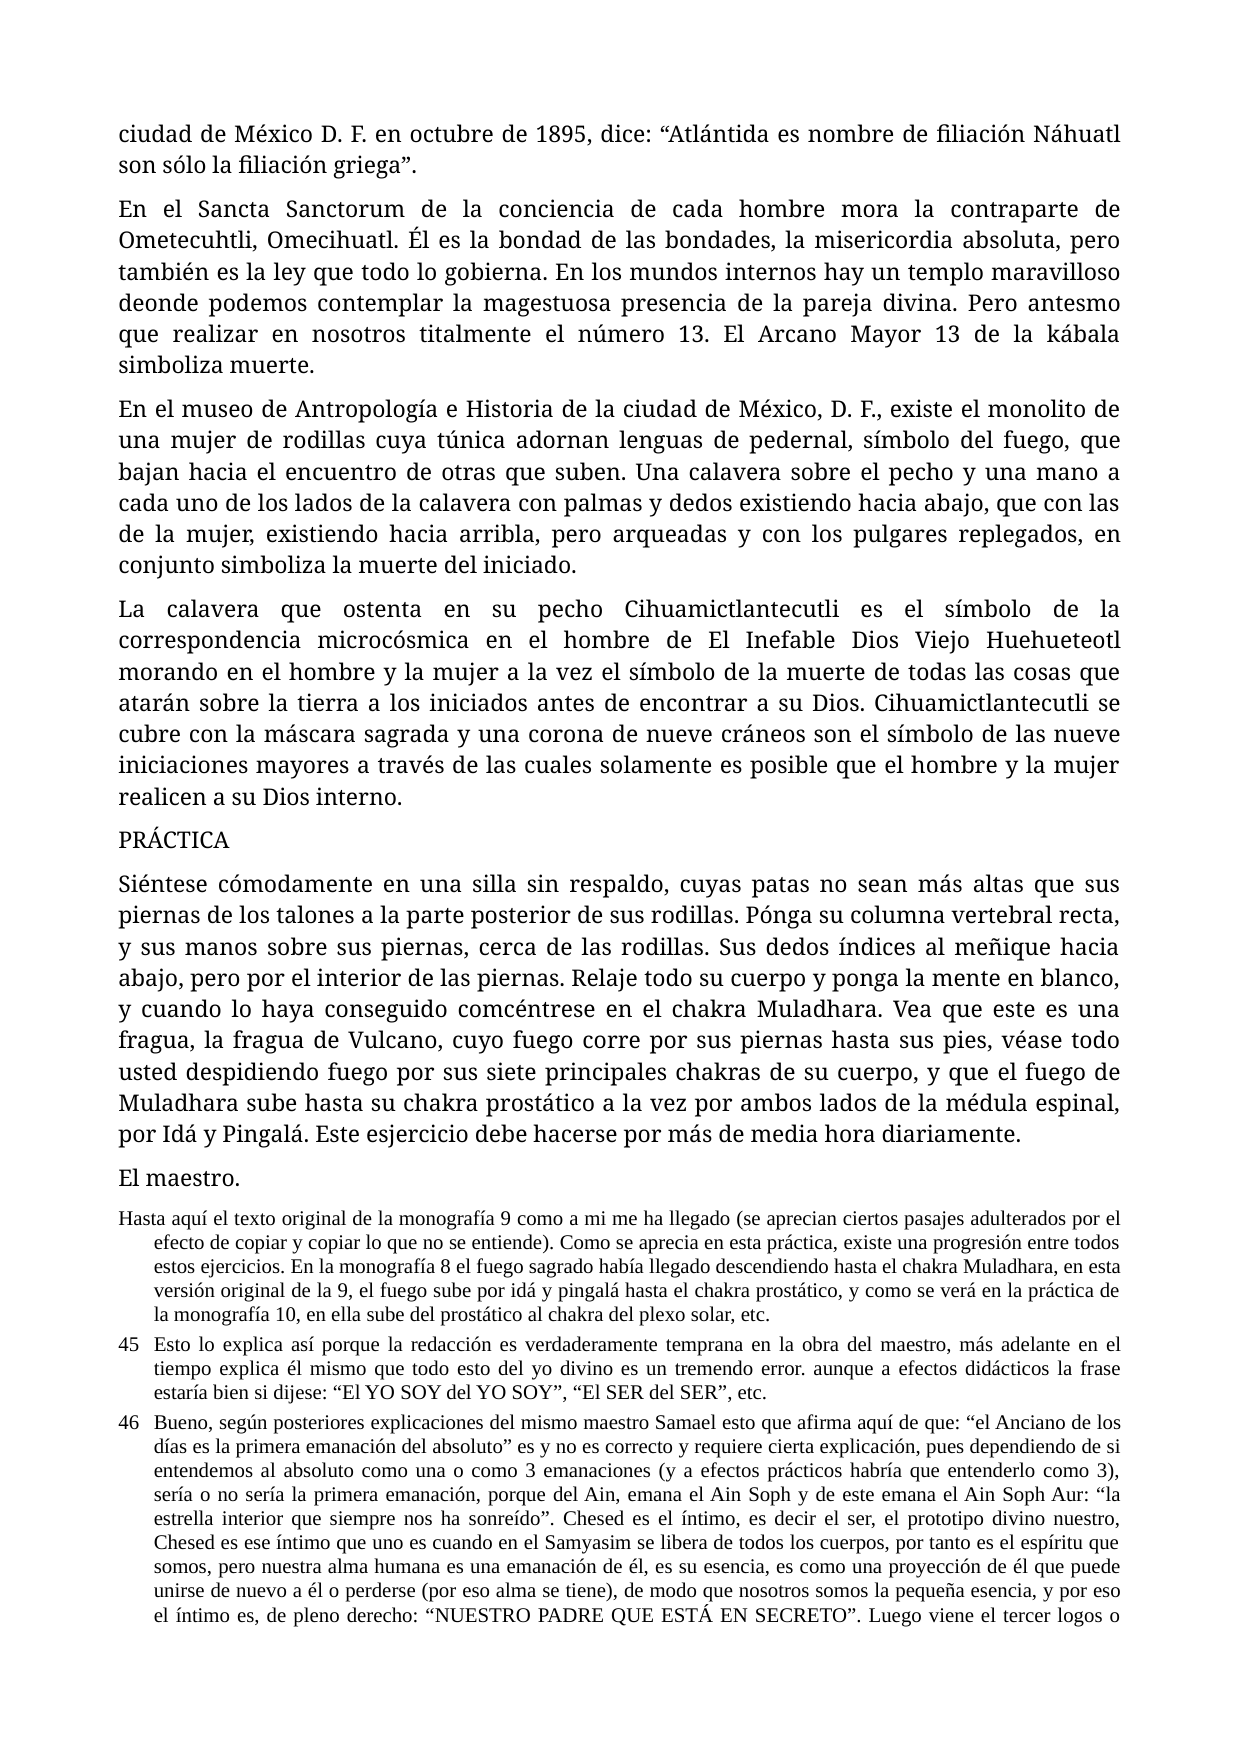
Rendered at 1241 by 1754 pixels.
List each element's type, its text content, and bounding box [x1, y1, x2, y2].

text Esto lo explica así porque la redacción es verdaderamente temprana en la obra del maestro, más adelante en el tiempo explica él mismo que todo esto del yo divino es un tremendo error. aunque a efectos didácticos la frase estaría bien si dijese: “El YO SOY del YO SOY”, “El SER del SER”, etc. [118, 1332, 1122, 1404]
text Hasta aquí el texto original de la monografía 9 como a mi me ha llegado (se aprecian ciertos pasajes adulterados por el efecto de copiar y copiar lo que no se entiende). Como se aprecia en esta práctica, existe una progresión entre todos estos ejercicios. En la monografía 8 el fuego sagrado había llegado descendiendo hasta el chakra Muladhara, en esta versión original de la 9, el fuego sube por idá y pingalá hasta el chakra prostático, y como se verá en la práctica de la monografía 10, en ella sube del prostático al chakra del plexo solar, etc. [118, 1206, 1122, 1326]
text En el Sancta Sanctorum de la conciencia de cada hombre mora la contraparte de Ometecuhtli, Omecihuatl. Él es la bondad de las bondades, la misericordia absoluta, pero también es la ley que todo lo gobierna. En los mundos internos hay un templo maravilloso deonde podemos contemplar la magestuosa presencia de la pareja divina. Pero antesmo que realizar en nosotros titalmente el número 13. El Arcano Mayor 13 de la kábala simboliza muerte. [118, 193, 1122, 381]
text Siéntese cómodamente en una silla sin respaldo, cuyas patas no sean más altas que sus piernas de los talones a la parte posterior de sus rodillas. Pónga su columna vertebral recta, y sus manos sobre sus piernas, cerca de las rodillas. Sus dedos índices al meñique hacia abajo, pero por el interior de las piernas. Relaje todo su cuerpo y ponga la mente en blanco, y cuando lo haya conseguido comcéntrese en el chakra Muladhara. Vea que este es una fragua, la fragua de Vulcano, cuyo fuego corre por sus piernas hasta sus pies, véase todo usted despidiendo fuego por sus siete principales chakras de su cuerpo, y que el fuego de Muladhara sube hasta su chakra prostático a la vez por ambos lados de la médula espinal, por Idá y Pingalá. Este esjercicio debe hacerse por más de media hora diariamente. [118, 868, 1122, 1149]
text El maestro. [118, 1162, 1122, 1193]
text Bueno, según posteriores explicaciones del mismo maestro Samael esto que afirma aquí de que: “el Anciano de los días es la primera emanación del absoluto” es y no es correcto y requiere cierta explicación, pues dependiendo de si entendemos al absoluto como una o como 3 emanaciones (y a efectos prácticos habría que entenderlo como 3), sería o no sería la primera emanación, porque del Ain, emana el Ain Soph y de este emana el Ain Soph Aur: “la estrella interior que siempre nos ha sonreído”. Chesed es el íntimo, es decir el ser, el prototipo divino nuestro, Chesed es ese íntimo que uno es cuando en el Samyasim se libera de todos los cuerpos, por tanto es el espíritu que somos, pero nuestra alma humana es una emanación de él, es su esencia, es como una proyección de él que puede unirse de nuevo a él o perderse (por eso alma se tiene), de modo que nosotros somos la pequeña esencia, y por eso el íntimo es, de pleno derecho: “NUESTRO PADRE QUE ESTÁ EN SECRETO”. Luego viene el tercer logos o [118, 1410, 1122, 1627]
text La calavera que ostenta en su pecho Cihuamictlantecutli es el símbolo de la correspondencia microcósmica en el hombre de El Inefable Dios Viejo Huehueteotl morando en el hombre y la mujer a la vez el símbolo de la muerte de todas las cosas que atarán sobre la tierra a los iniciados antes de encontrar a su Dios. Cihuamictlantecutli se cubre con la máscara sagrada y una corona de nueve cráneos son el símbolo de las nueve iniciaciones mayores a través de las cuales solamente es posible que el hombre y la mujer realicen a su Dios interno. [118, 593, 1122, 812]
text PRÁCTICA [118, 824, 1122, 856]
text ciudad de México D. F. en octubre de 1895, dice: “Atlántida es nombre de filiación Náhuatl son sólo la filiación griega”. [118, 118, 1122, 181]
text En el museo de Antropología e Historia de la ciudad de México, D. F., existe el monolito de una mujer de rodillas cuya túnica adornan lenguas de pedernal, símbolo del fuego, que bajan hacia el encuentro de otras que suben. Una calavera sobre el pecho y una mano a cada uno de los lados de la calavera con palmas y dedos existiendo hacia abajo, que con las de la mujer, existiendo hacia arribla, pero arqueadas y con los pulgares replegados, en conjunto simboliza la muerte del iniciado. [118, 393, 1122, 581]
